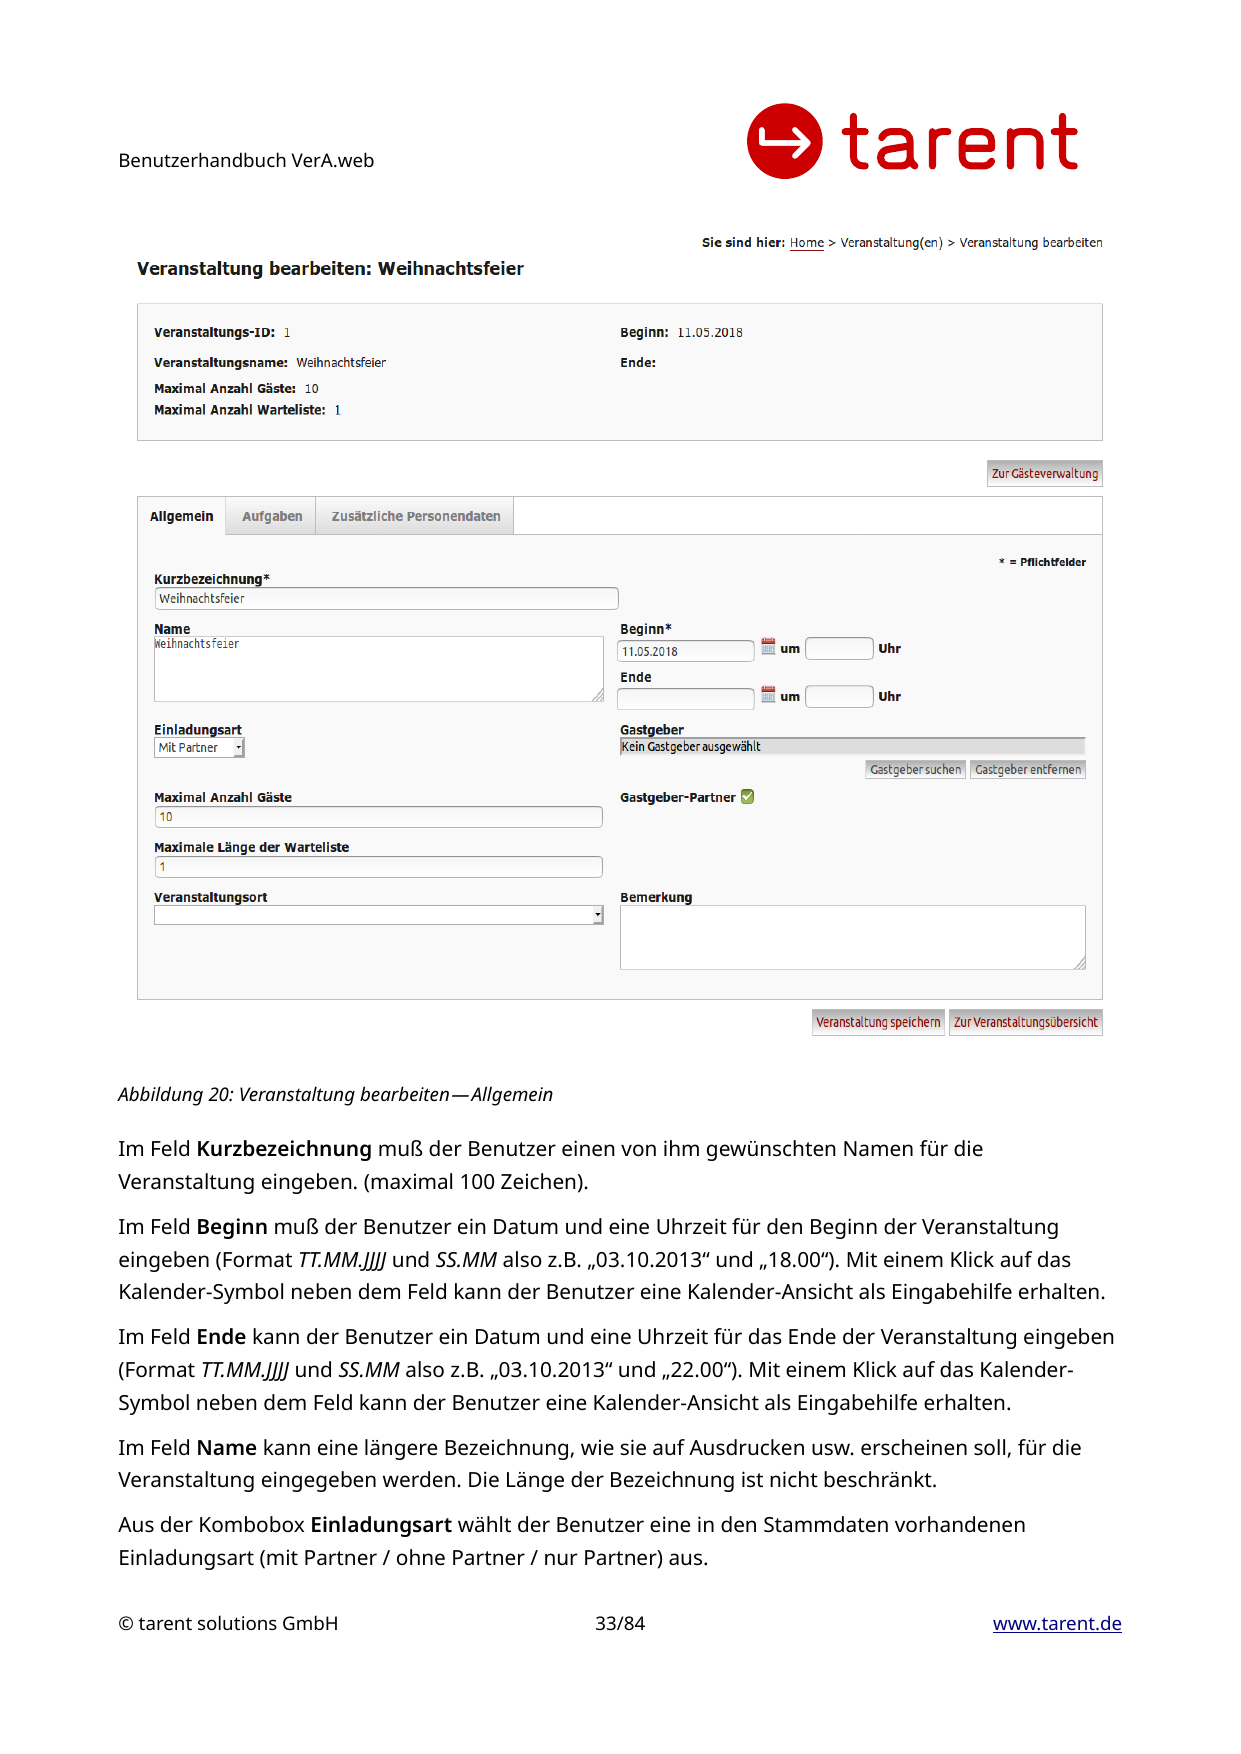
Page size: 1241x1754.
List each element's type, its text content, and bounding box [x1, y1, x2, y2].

text [118, 207, 1122, 230]
text Im Feld Kurzbezeichnung muß der Benutzer einen von ihm gewünschten Namen für die Veranstaltung eingeben. (maximal 100 Zeichen). [118, 1107, 1122, 1196]
text Im Feld Name kann eine längere Bezeichnung, wie sie auf Ausdrucken usw. erscheinen soll, für die Veranstaltung eingegeben werden. Die Länge der Bezeichnung ist nicht beschränkt. [118, 1433, 1122, 1494]
text Im Feld Ende kann der Benutzer ein Datum und eine Uhrzeit für das Ende der Veranstaltung eingeben (Format TT.MM.JJJJ und SS.MM also z.B. „03.10.2013“ und „22.00“). Mit einem Klick auf das Kalender-Symbol neben dem Feld kann der Benutzer eine Kalender-Ansicht als Eingabehilfe erhalten. [118, 1322, 1122, 1416]
text Aus der Kombobox Einladungsart wählt der Benutzer eine in den Stammdaten vorhandenen Einladungsart (mit Partner / ohne Partner / nur Partner) aus. [118, 1510, 1122, 1571]
picture [118, 230, 1122, 1054]
text Abbildung 20: Veranstaltung bearbeiten — Allgemein [118, 1054, 1122, 1107]
text Im Feld Beginn muß der Benutzer ein Datum und eine Uhrzeit für den Beginn der Veranstaltung eingeben (Format TT.MM.JJJJ und SS.MM also z.B. „03.10.2013“ und „18.00“). Mit einem Klick auf das Kalender-Symbol neben dem Feld kann der Benutzer eine Kalender-Ansicht als Eingabehilfe erhalten. [118, 1212, 1122, 1306]
